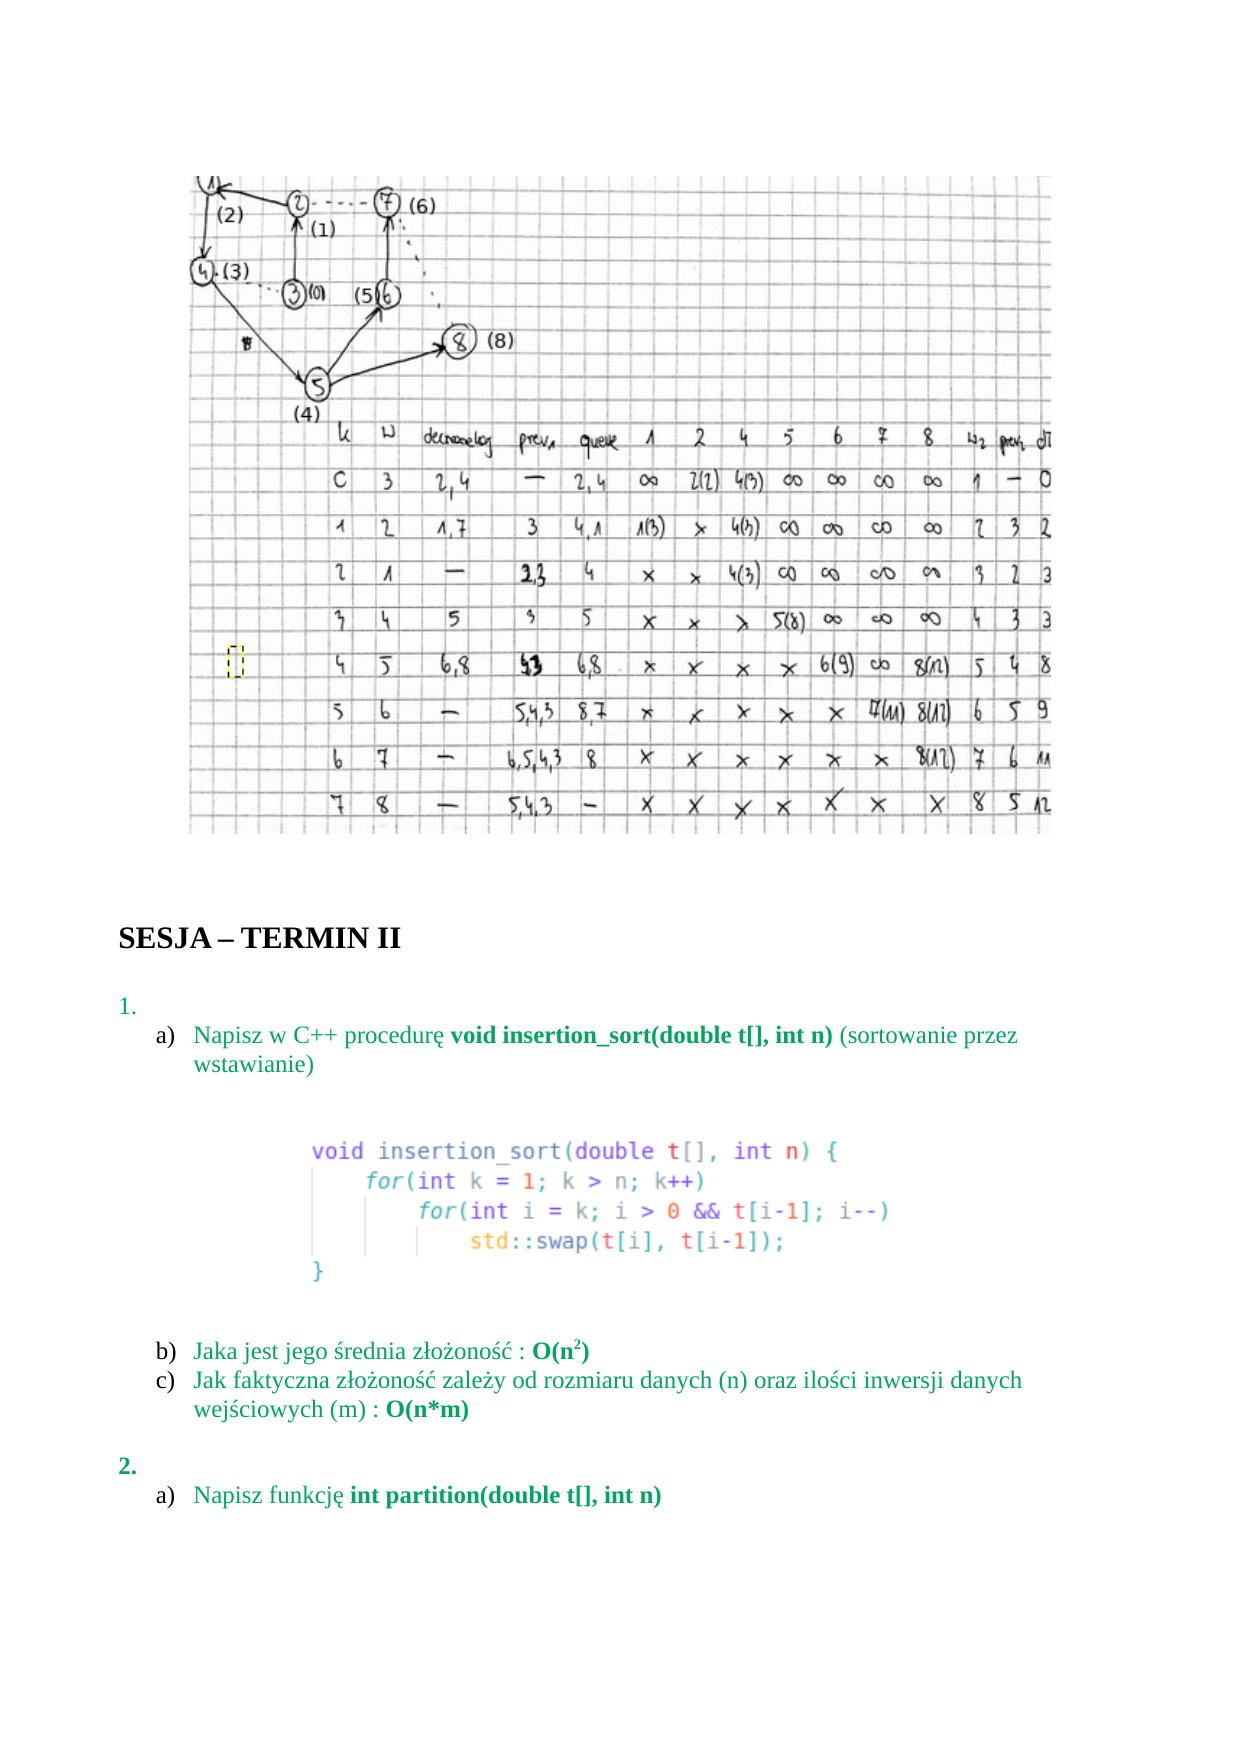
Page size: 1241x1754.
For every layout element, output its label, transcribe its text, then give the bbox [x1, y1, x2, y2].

list Napisz funkcję int partition(double t[], int n) [156, 1480, 1122, 1509]
list Jaka jest jego średnia złożoność : Ο(n2) [156, 1336, 1122, 1365]
text 2. [118, 1451, 1122, 1480]
text SESJA – TERMIN II [118, 919, 1122, 955]
text 1. [118, 991, 1122, 1020]
list Napisz w C++ procedurę void insertion_sort(double t[], int n) (sortowanie przez wstawianie) [156, 1020, 1122, 1077]
picture [310, 1135, 931, 1293]
picture [189, 176, 1052, 834]
list Jak faktyczna złożoność zależy od rozmiaru danych (n) oraz ilości inwersji danych wejściowych (m) : Ο(n*m) [156, 1365, 1122, 1422]
